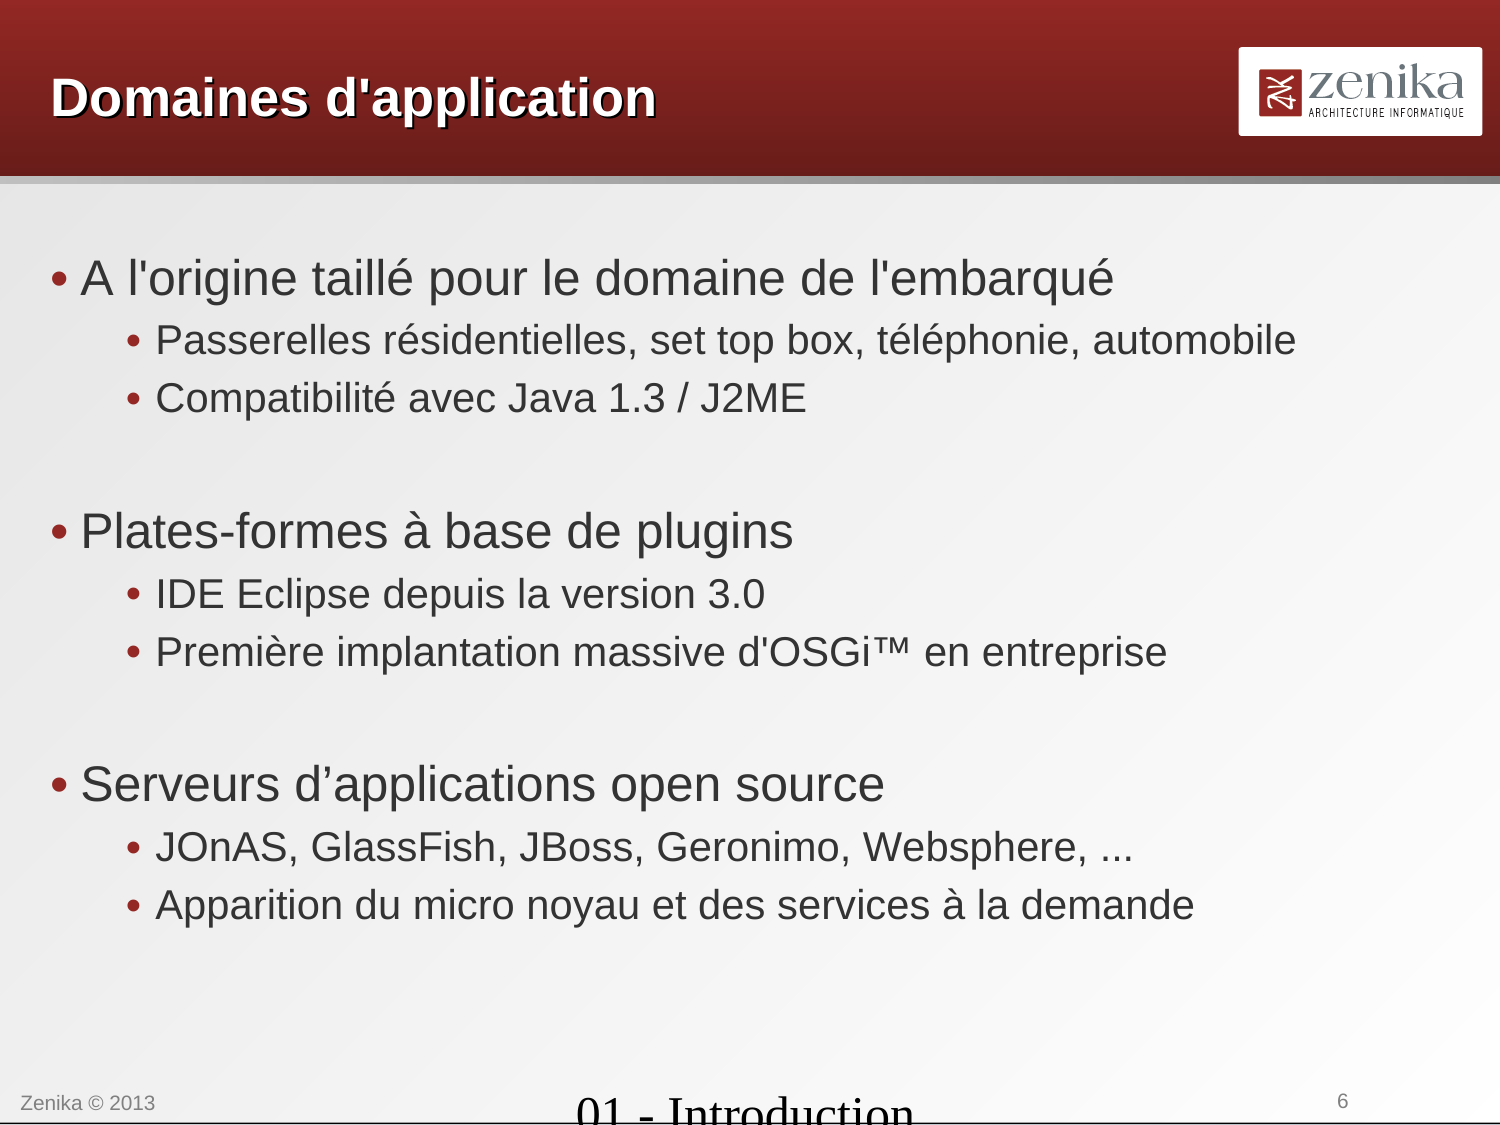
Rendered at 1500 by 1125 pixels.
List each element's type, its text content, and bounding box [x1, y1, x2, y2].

title Domaines d'application [50, 15, 1206, 180]
list A l'origine taillé pour le domaine de l'embarqué Passerelles résidentielles, set top box, téléphonie, automobile Compatibilité avec Java 1.3 / J2ME Plates-formes à base de plugins IDE Eclipse depuis la version 3.0 Première implantation massive d'OSGi™ en entreprise Serveurs d’applications open source JOnAS, GlassFish, JBoss, Geronimo, Websphere, ... Apparition du micro noyau et des services à la demande [50, 249, 1435, 1064]
picture [1257, 58, 1464, 125]
